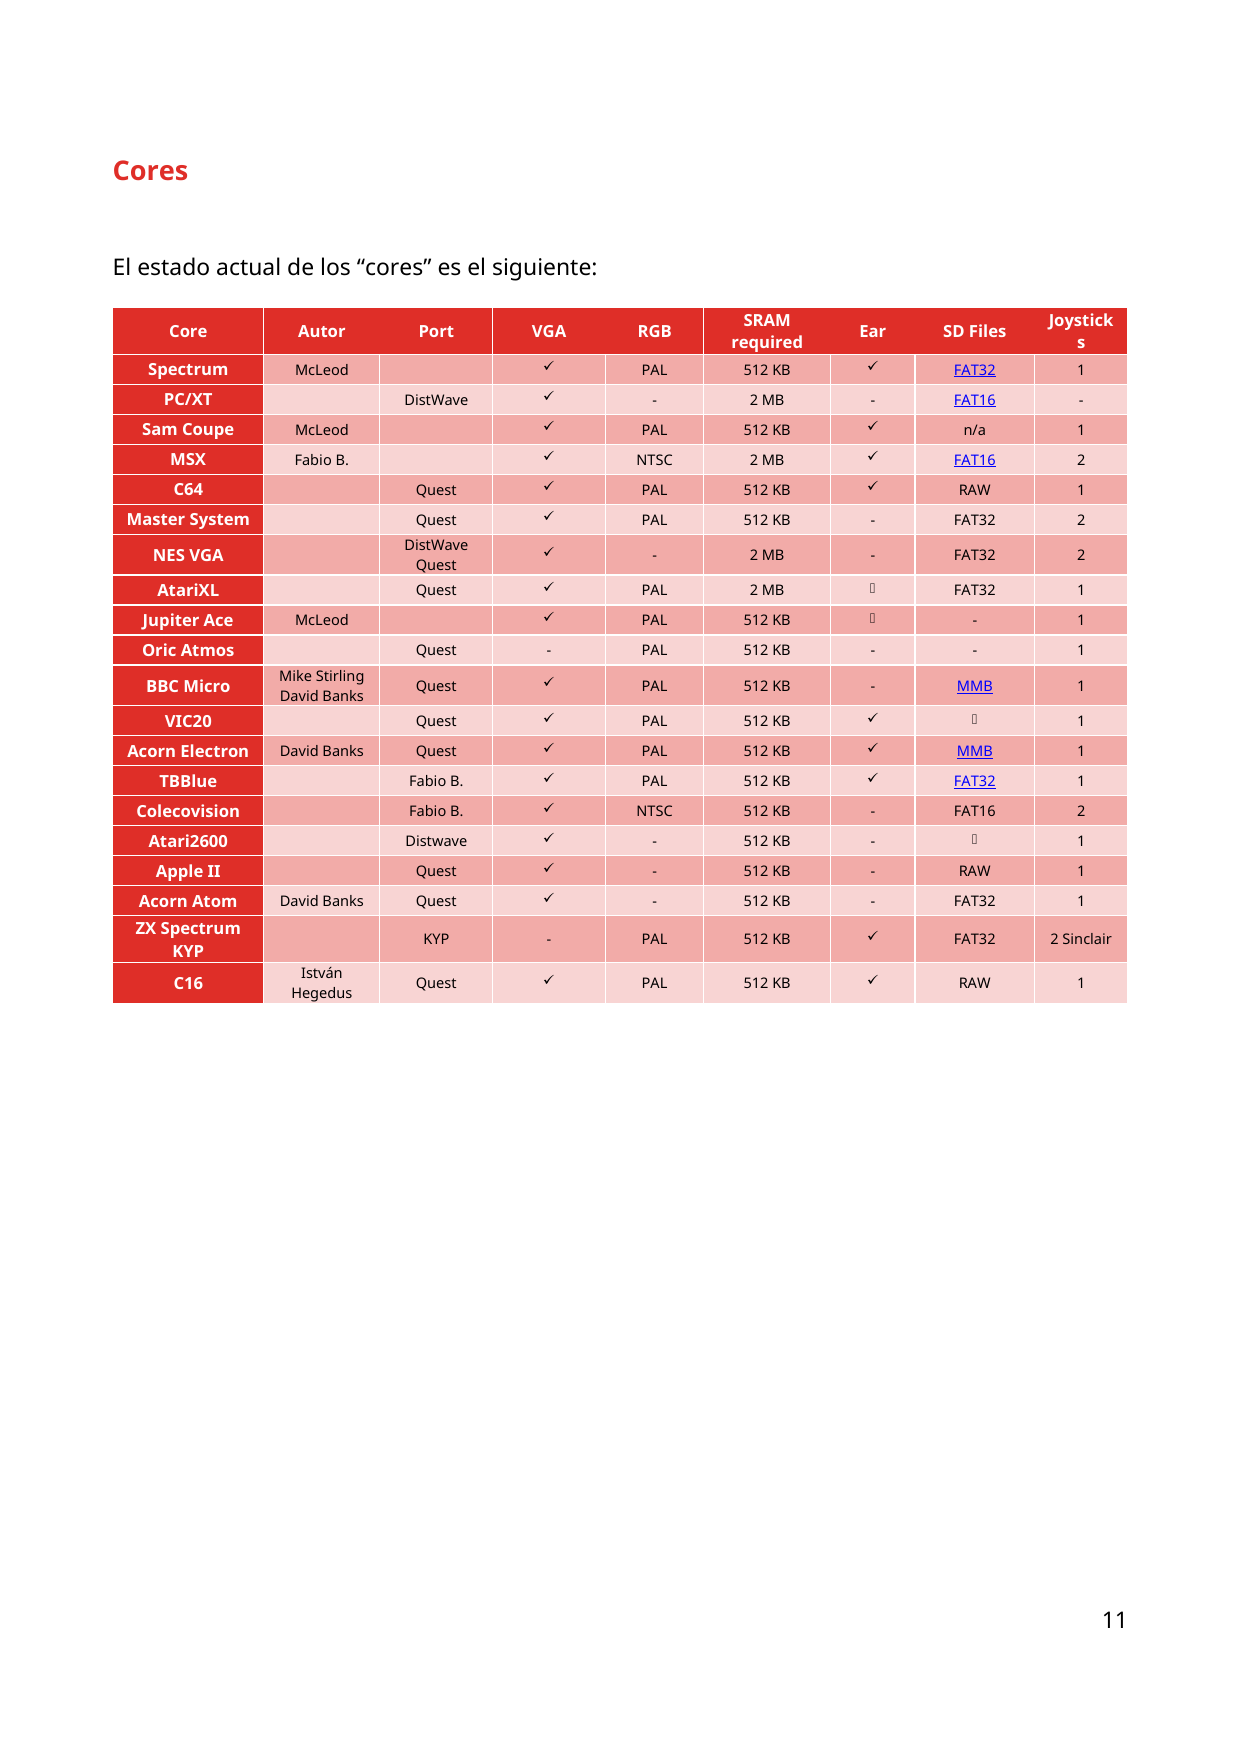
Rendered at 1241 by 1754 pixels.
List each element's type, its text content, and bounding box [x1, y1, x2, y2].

table_cell - [831, 535, 914, 574]
table_cell Fabio B. [380, 796, 492, 825]
table_cell DistWave Quest [380, 535, 492, 574]
table_cell 2 [1035, 796, 1127, 825]
table_cell  [831, 736, 914, 765]
table_cell Oric Atmos [113, 636, 263, 664]
table_cell PAL [606, 963, 703, 1003]
table_cell Quest [380, 475, 492, 504]
table_cell - [831, 826, 914, 855]
table_cell Fabio B. [380, 766, 492, 795]
table_cell 1 [1035, 636, 1127, 664]
table_cell - [831, 505, 914, 534]
table_cell [380, 606, 492, 634]
table_header VGA [493, 308, 605, 354]
table_cell Quest [380, 505, 492, 534]
table_cell FAT32 [916, 355, 1034, 384]
table_cell FAT32 [916, 766, 1034, 795]
table_cell  [831, 576, 914, 604]
table_cell 2 MB [704, 576, 830, 604]
table_cell 512 KB [704, 666, 830, 705]
table_cell - [831, 856, 914, 885]
table_cell 512 KB [704, 963, 830, 1003]
table_cell FAT32 [916, 576, 1034, 604]
table_cell C64 [113, 475, 263, 504]
table_cell  [831, 706, 914, 735]
table_cell  [493, 736, 605, 765]
text El estado actual de los “cores” es el siguiente: [112, 251, 1128, 282]
table_cell - [831, 886, 914, 915]
table_cell  [831, 475, 914, 504]
table_cell - [606, 856, 703, 885]
table_cell Master System [113, 505, 263, 534]
table_cell Colecovision [113, 796, 263, 825]
table_cell BBC Micro [113, 666, 263, 705]
table_cell  [493, 606, 605, 634]
table_cell 1 [1035, 963, 1127, 1003]
table_cell 512 KB [704, 796, 830, 825]
table_cell  [493, 666, 605, 705]
table_cell ZX Spectrum KYP [113, 916, 263, 962]
table_cell Quest [380, 636, 492, 664]
table_cell 2 [1035, 505, 1127, 534]
table_cell  [831, 606, 914, 634]
table_cell [380, 415, 492, 444]
table_cell PAL [606, 666, 703, 705]
table_cell - [606, 535, 703, 574]
table_cell  [493, 856, 605, 885]
table_cell [264, 636, 379, 664]
table_cell - [831, 796, 914, 825]
table_cell [264, 475, 379, 504]
table_cell FAT32 [916, 505, 1034, 534]
table_cell 1 [1035, 666, 1127, 705]
table_cell Mike Stirling David Banks [264, 666, 379, 705]
table_cell 1 [1035, 606, 1127, 634]
table_cell 2 [1035, 445, 1127, 474]
table_cell - [1035, 385, 1127, 414]
table_cell - [606, 886, 703, 915]
table_header Autor [264, 308, 380, 354]
table_cell - [831, 385, 914, 414]
table_header SD Files [915, 308, 1034, 354]
table_cell [264, 505, 379, 534]
table_cell  [493, 505, 605, 534]
table_cell Sam Coupe [113, 415, 263, 444]
table_cell Acorn Electron [113, 736, 263, 765]
table_cell MMB [916, 666, 1034, 705]
table_cell - [493, 636, 605, 664]
table_cell  [493, 766, 605, 795]
table_cell FAT16 [916, 445, 1034, 474]
table_cell VIC20 [113, 706, 263, 735]
table_cell PAL [606, 916, 703, 962]
table_cell 1 [1035, 475, 1127, 504]
table_cell PAL [606, 706, 703, 735]
table_cell 1 [1035, 736, 1127, 765]
table_cell 1 [1035, 415, 1127, 444]
table_cell  [493, 796, 605, 825]
table_cell  [493, 886, 605, 915]
table_cell Fabio B. [264, 445, 379, 474]
table_cell  [493, 826, 605, 855]
table_cell 512 KB [704, 916, 830, 962]
table_cell MMB [916, 736, 1034, 765]
table_cell [264, 826, 379, 855]
table_cell 1 [1035, 766, 1127, 795]
table_cell NTSC [606, 445, 703, 474]
table_cell 512 KB [704, 766, 830, 795]
table_cell 2 MB [704, 445, 830, 474]
table_cell  [493, 385, 605, 414]
table_cell RAW [916, 856, 1034, 885]
table_cell DistWave [380, 385, 492, 414]
table_cell 512 KB [704, 856, 830, 885]
table_cell Apple II [113, 856, 263, 885]
table_cell n/a [916, 415, 1034, 444]
table_cell - [606, 826, 703, 855]
table_cell C16 [113, 963, 263, 1003]
table_cell Quest [380, 963, 492, 1003]
table_cell 512 KB [704, 736, 830, 765]
table_cell  [493, 576, 605, 604]
table_cell  [493, 415, 605, 444]
table_cell - [606, 385, 703, 414]
table_cell  [493, 963, 605, 1003]
table_cell  [493, 706, 605, 735]
table_cell 2 MB [704, 385, 830, 414]
table_cell KYP [380, 916, 492, 962]
table_cell - [831, 666, 914, 705]
table_cell Distwave [380, 826, 492, 855]
table_cell 2 MB [704, 535, 830, 574]
table_cell Spectrum [113, 355, 263, 384]
table_cell  [831, 916, 914, 962]
table_cell AtariXL [113, 576, 263, 604]
table_cell FAT32 [916, 535, 1034, 574]
table_cell 512 KB [704, 355, 830, 384]
table_cell [264, 766, 379, 795]
table_cell NTSC [606, 796, 703, 825]
table_cell MSX [113, 445, 263, 474]
table_cell 1 [1035, 576, 1127, 604]
table_cell FAT16 [916, 796, 1034, 825]
table_cell PAL [606, 766, 703, 795]
table_cell PAL [606, 475, 703, 504]
table_cell 512 KB [704, 636, 830, 664]
table_cell Jupiter Ace [113, 606, 263, 634]
table_cell  [493, 355, 605, 384]
table_cell David Banks [264, 736, 379, 765]
table_header RGB [605, 308, 703, 354]
table_cell Quest [380, 856, 492, 885]
table_cell PAL [606, 505, 703, 534]
table_cell  [831, 415, 914, 444]
table_cell 1 [1035, 706, 1127, 735]
table_cell  [831, 355, 914, 384]
table_cell 512 KB [704, 706, 830, 735]
table_cell RAW [916, 475, 1034, 504]
table_cell - [831, 636, 914, 664]
table_cell  [831, 445, 914, 474]
table_cell - [916, 636, 1034, 664]
table_cell 2 Sinclair [1035, 916, 1127, 962]
table_cell McLeod [264, 415, 379, 444]
table_header Joysticks [1034, 308, 1127, 354]
table_cell  [916, 706, 1034, 735]
table_cell - [493, 916, 605, 962]
table_cell David Banks [264, 886, 379, 915]
table_cell PAL [606, 576, 703, 604]
table_cell PAL [606, 736, 703, 765]
table_cell 512 KB [704, 415, 830, 444]
table_cell [264, 916, 379, 962]
table_cell NES VGA [113, 535, 263, 574]
table_cell 512 KB [704, 505, 830, 534]
table_cell 512 KB [704, 606, 830, 634]
table_cell FAT32 [916, 886, 1034, 915]
table_cell TBBlue [113, 766, 263, 795]
table_cell  [493, 475, 605, 504]
table_cell Quest [380, 706, 492, 735]
table_cell [264, 706, 379, 735]
table_cell Quest [380, 736, 492, 765]
table_cell István Hegedus [264, 963, 379, 1003]
table_header SRAM required [704, 308, 830, 354]
table_cell 1 [1035, 886, 1127, 915]
table_cell PAL [606, 636, 703, 664]
table_header Ear [830, 308, 915, 354]
table_cell  [916, 826, 1034, 855]
table_cell Quest [380, 886, 492, 915]
table_cell 512 KB [704, 886, 830, 915]
table_cell  [831, 963, 914, 1003]
table_cell  [493, 445, 605, 474]
table_cell Atari2600 [113, 826, 263, 855]
table_cell 1 [1035, 355, 1127, 384]
table_cell 512 KB [704, 475, 830, 504]
table_cell 2 [1035, 535, 1127, 574]
table_cell FAT32 [916, 916, 1034, 962]
table_cell RAW [916, 963, 1034, 1003]
table_header Core [113, 308, 263, 354]
table_cell [264, 385, 379, 414]
table_cell PAL [606, 415, 703, 444]
table_cell 512 KB [704, 826, 830, 855]
table_cell PAL [606, 355, 703, 384]
subtitle Cores [112, 151, 1128, 188]
table_cell [380, 445, 492, 474]
table_cell  [831, 766, 914, 795]
table_cell Acorn Atom [113, 886, 263, 915]
table_cell Quest [380, 576, 492, 604]
table_cell FAT16 [916, 385, 1034, 414]
table_cell McLeod [264, 606, 379, 634]
table_cell PC/XT [113, 385, 263, 414]
table_cell [264, 535, 379, 574]
table_cell - [916, 606, 1034, 634]
table_cell 1 [1035, 856, 1127, 885]
table_cell [264, 856, 379, 885]
table_cell McLeod [264, 355, 379, 384]
table_cell Quest [380, 666, 492, 705]
table_cell [264, 796, 379, 825]
table_header Port [380, 308, 492, 354]
table_cell [264, 576, 379, 604]
table_cell  [493, 535, 605, 574]
table_cell [380, 355, 492, 384]
table_cell PAL [606, 606, 703, 634]
table_cell 1 [1035, 826, 1127, 855]
